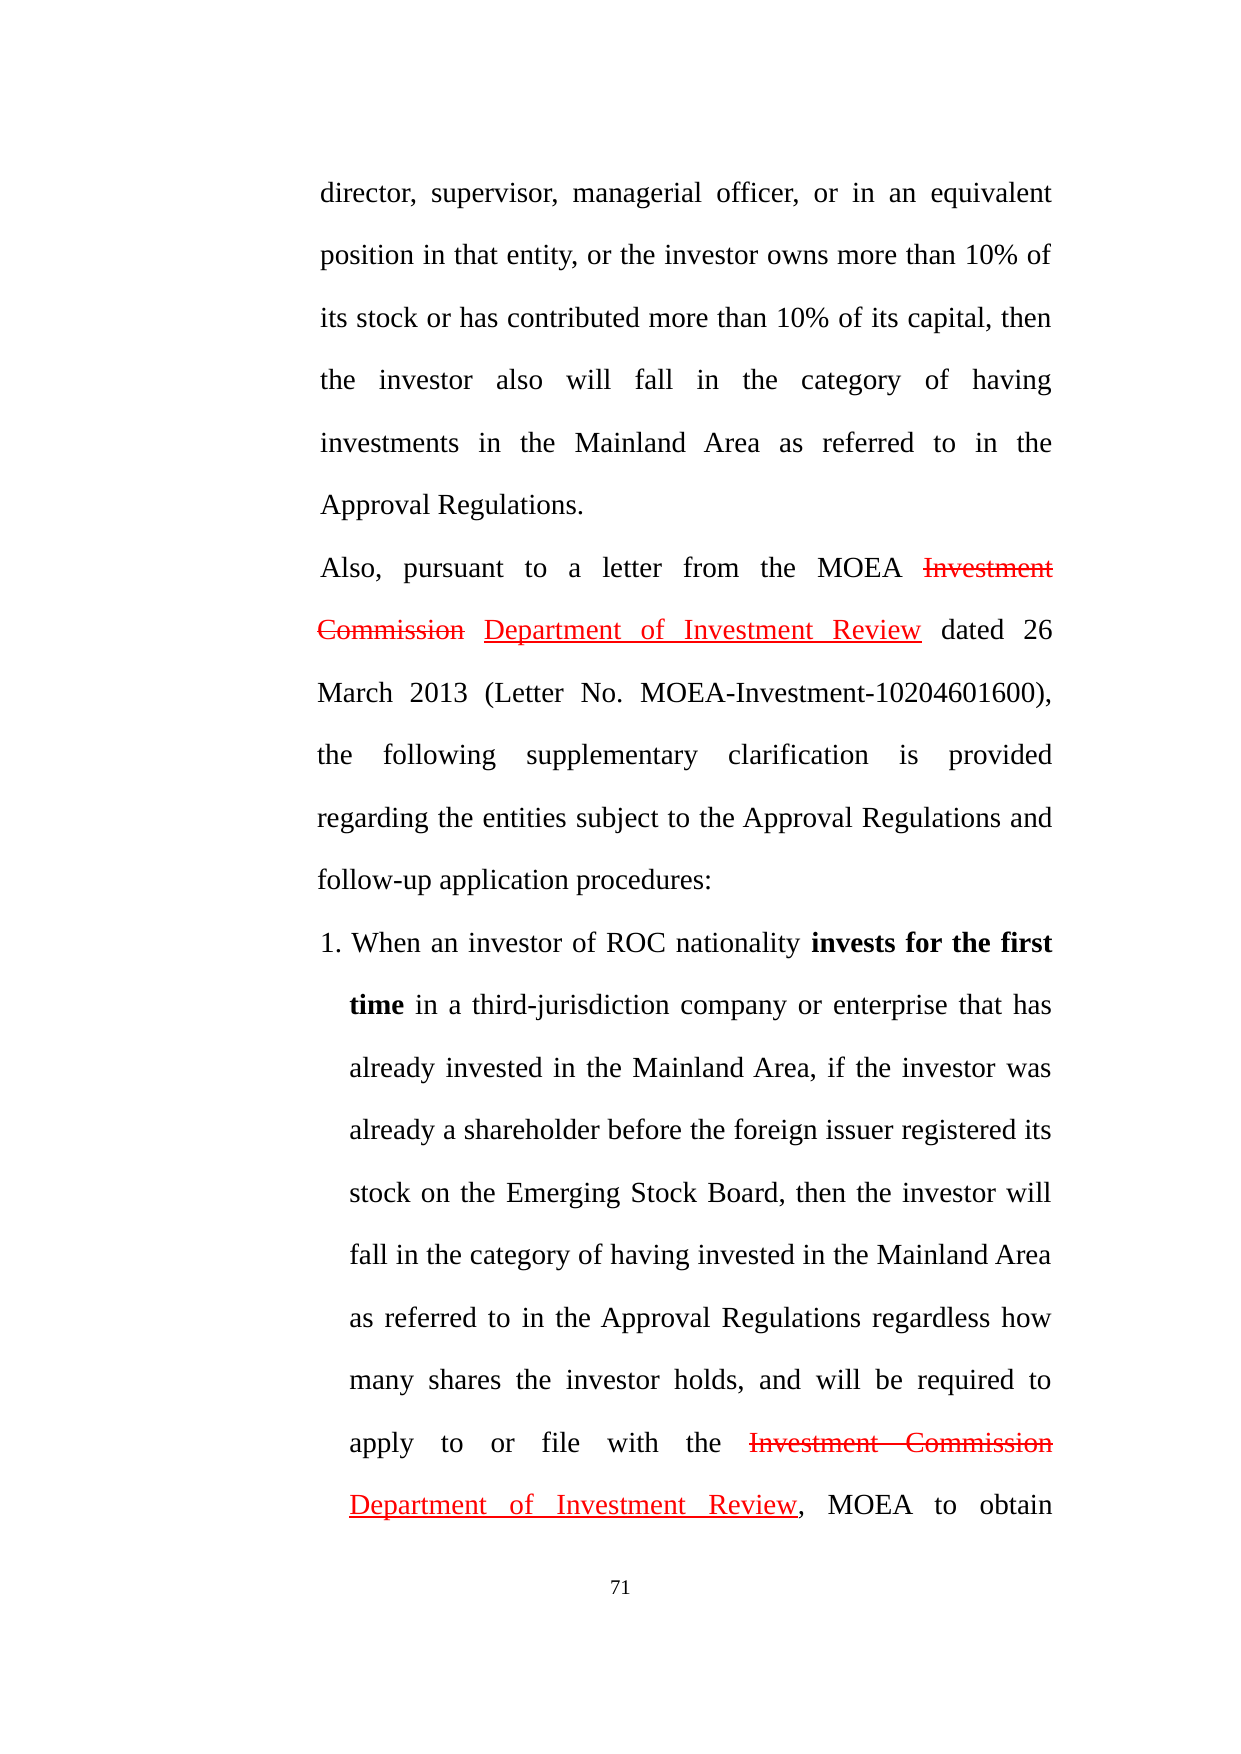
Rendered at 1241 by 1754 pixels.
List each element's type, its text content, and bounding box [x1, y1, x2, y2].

text director, supervisor, managerial officer, or in an equivalent position in that entity, or the investor owns more than 10% of its stock or has contributed more than 10% of its capital, then the investor also will fall in the category of having investments in the Mainland Area as referred to in the Approval Regulations. [291, 150, 1053, 525]
text Also, pursuant to a letter from the MOEA Investment Commission Department of Investment Review dated 26 March 2013 (Letter No. MOEA-Investment-10204601600), the following supplementary clarification is provided regarding the entities subject to the Approval Regulations and follow-up application procedures: [317, 525, 1053, 900]
text 1. When an investor of ROC nationality invests for the first time in a third-jurisdiction company or enterprise that has already invested in the Mainland Area, if the investor was already a shareholder before the foreign issuer registered its stock on the Emerging Stock Board, then the investor will fall in the category of having invested in the Mainland Area as referred to in the Approval Regulations regardless how many shares the investor holds, and will be required to apply to or file with the Investment Commission Department of Investment Review, MOEA to obtain [320, 900, 1053, 1525]
